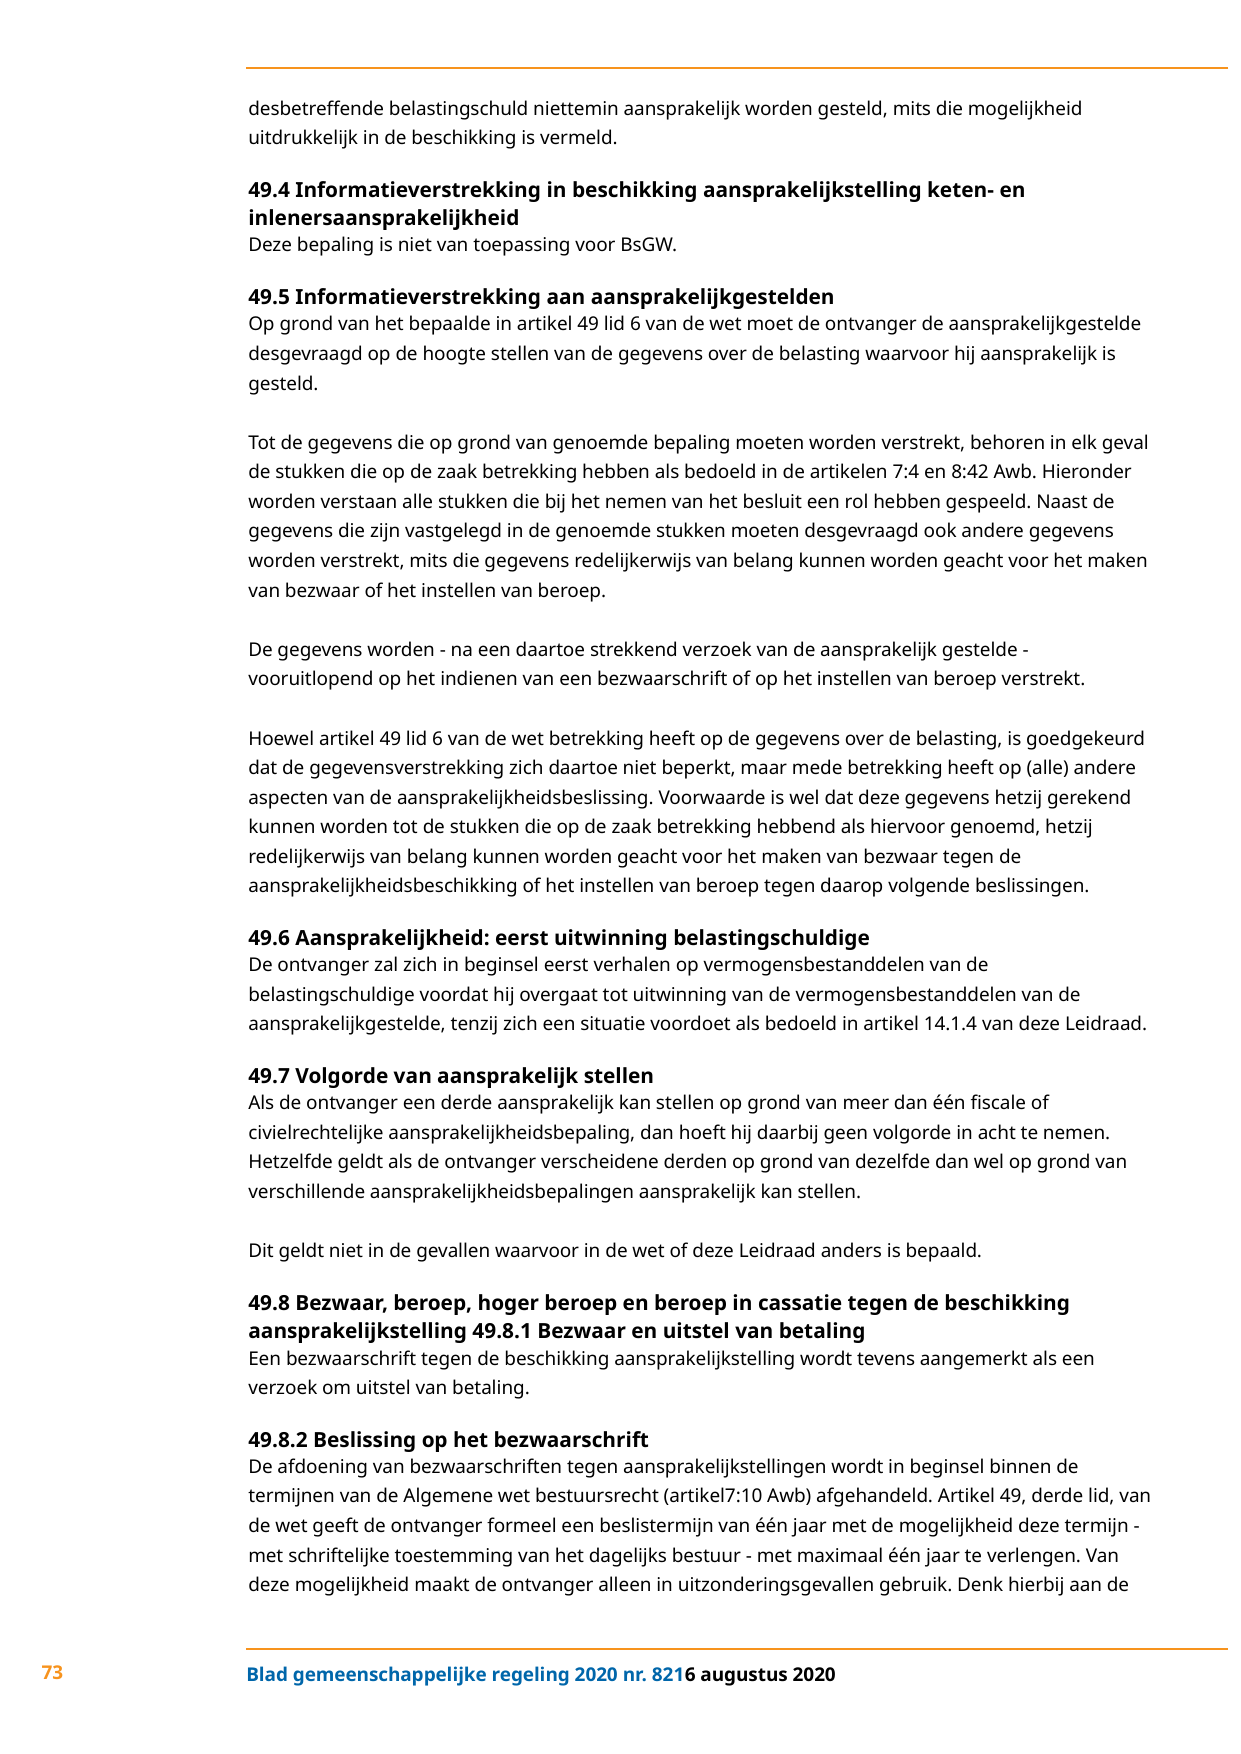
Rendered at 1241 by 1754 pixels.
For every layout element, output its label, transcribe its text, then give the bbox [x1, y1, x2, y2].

text Hoewel artikel 49 lid 6 van de wet betrekking heeft op de gegevens over de belasting, is goedgekeurd dat de gegevensverstrekking zich daartoe niet beperkt, maar mede betrekking heeft op (alle) andere aspecten van de aansprakelijkheidsbeslissing. Voorwaarde is wel dat deze gegevens hetzij gerekend kunnen worden tot de stukken die op de zaak betrekking hebbend als hiervoor genoemd, hetzij redelijkerwijs van belang kunnen worden geacht voor het maken van bezwaar tegen de aansprakelijkheidsbeschikking of het instellen van beroep tegen daarop volgende beslissingen. [248, 725, 1152, 898]
text Op grond van het bepaalde in artikel 49 lid 6 van de wet moet de ontvanger de aansprakelijkgestelde desgevraagd op de hoogte stellen van de gegevens over de belasting waarvoor hij aansprakelijk is gesteld. [248, 311, 1152, 395]
text De ontvanger zal zich in beginsel eerst verhalen op vermogensbestanddelen van de belastingschuldige voordat hij overgaat tot uitwinning van de vermogensbestanddelen van de aansprakelijkgestelde, tenzij zich een situatie voordoet als bedoeld in artikel 14.1.4 van deze Leidraad. [248, 951, 1152, 1036]
text Tot de gegevens die op grond van genoemde bepaling moeten worden verstrekt, behoren in elk geval de stukken die op de zaak betrekking hebben als bedoeld in de artikelen 7:4 en 8:42 Awb. Hieronder worden verstaan alle stukken die bij het nemen van het besluit een rol hebben gespeeld. Naast de gegevens die zijn vastgelegd in de genoemde stukken moeten desgevraagd ook andere gegevens worden verstrekt, mits die gegevens redelijkerwijs van belang kunnen worden geacht voor het maken van bezwaar of het instellen van beroep. [248, 429, 1152, 602]
text De afdoening van bezwaarschriften tegen aansprakelijkstellingen wordt in beginsel binnen de termijnen van de Algemene wet bestuursrecht (artikel7:10 Awb) afgehandeld. Artikel 49, derde lid, van de wet geeft de ontvanger formeel een beslistermijn van één jaar met de mogelijkheid deze termijn -met schriftelijke toestemming van het dagelijks bestuur - met maximaal één jaar te verlengen. Van deze mogelijkheid maakt de ontvanger alleen in uitzonderingsgevallen gebruik. Denk hierbij aan de [248, 1453, 1152, 1597]
text Deze bepaling is niet van toepassing voor BsGW. [248, 232, 1152, 257]
text Dit geldt niet in de gevallen waarvoor in de wet of deze Leidraad anders is bepaald. [248, 1237, 1152, 1263]
text 49.4 Informatieverstrekking in beschikking aansprakelijkstelling keten- en inlenersaansprakelijkheid [248, 175, 1152, 232]
text Als de ontvanger een derde aansprakelijk kan stellen op grond van meer dan één fiscale of civielrechtelijke aansprakelijkheidsbepaling, dan hoeft hij daarbij geen volgorde in acht te nemen. Hetzelfde geldt als de ontvanger verscheidene derden op grond van dezelfde dan wel op grond van verschillende aansprakelijkheidsbepalingen aansprakelijk kan stellen. [248, 1089, 1152, 1204]
text 49.8.2 Beslissing op het bezwaarschrift [248, 1425, 1152, 1453]
text Een bezwaarschrift tegen de beschikking aansprakelijkstelling wordt tevens aangemerkt als een verzoek om uitstel van betaling. [248, 1345, 1152, 1400]
text 49.7 Volgorde van aansprakelijk stellen [248, 1061, 1152, 1089]
text 49.5 Informatieverstrekking aan aansprakelijkgestelden [248, 282, 1152, 311]
text 49.8 Bezwaar, beroep, hoger beroep en beroep in cassatie tegen de beschikking aansprakelijkstelling 49.8.1 Bezwaar en uitstel van betaling [248, 1288, 1152, 1345]
text desbetreffende belastingschuld niettemin aansprakelijk worden gesteld, mits die mogelijkheid uitdrukkelijk in de beschikking is vermeld. [248, 95, 1152, 150]
text 49.6 Aansprakelijkheid: eerst uitwinning belastingschuldige [248, 923, 1152, 951]
picture [41, 47, 231, 172]
text De gegevens worden - na een daartoe strekkend verzoek van de aansprakelijk gestelde - vooruitlopend op het indienen van een bezwaarschrift of op het instellen van beroep verstrekt. [248, 636, 1152, 691]
